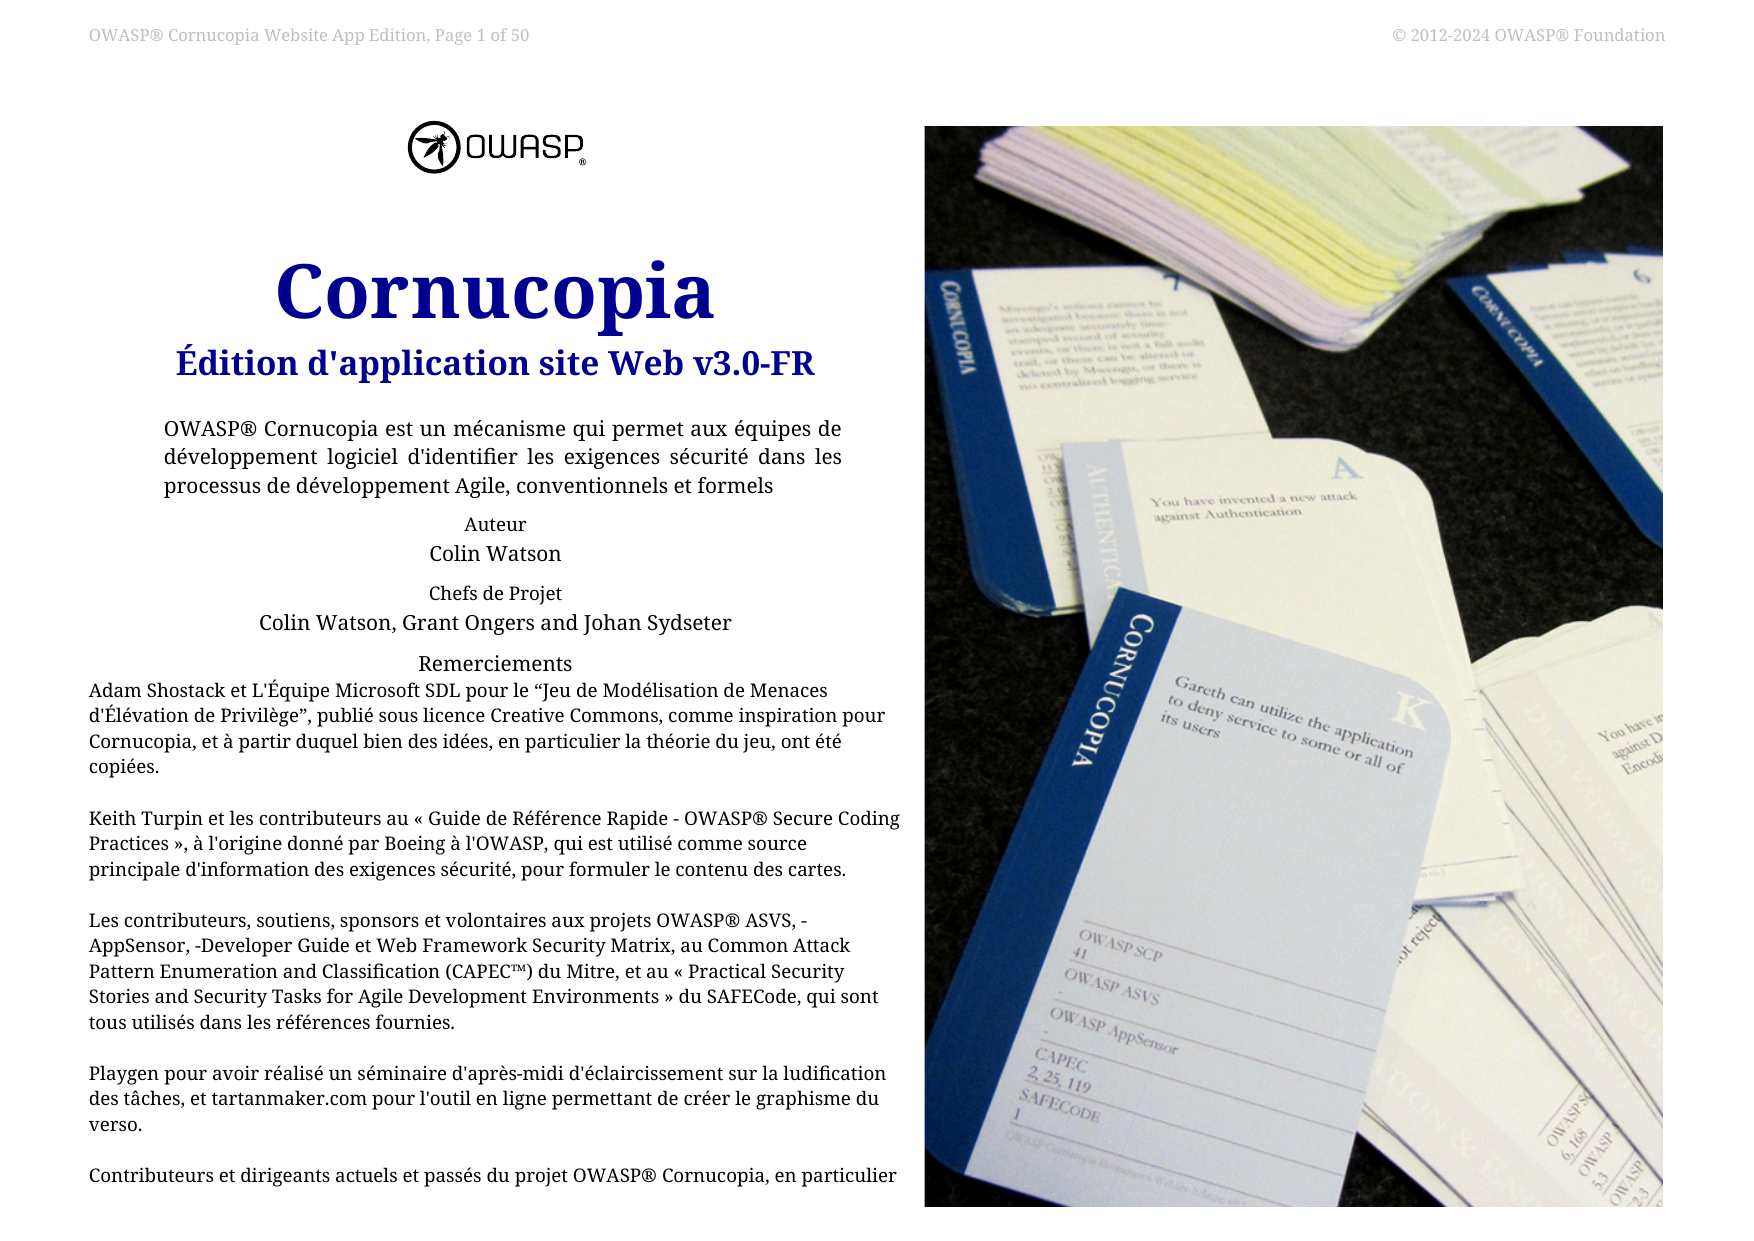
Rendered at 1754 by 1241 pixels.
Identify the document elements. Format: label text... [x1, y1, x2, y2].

table_header [913, 98, 1677, 1206]
picture [924, 126, 1663, 1207]
table_header Cornucopia Édition d'application site Web v3.0-FR OWASP® Cornucopia est un mécanisme qui permet aux équipes de développement logiciel d'identifier les exigences sécurité dans les processus de développement Agile, conventionnels et formels Auteur Colin Watson Chefs de Projet Colin Watson, Grant Ongers and Johan Sydseter Remerciements Adam Shostack et L'Équipe Microsoft SDL pour le “Jeu de Modélisation de Menaces d'Élévation de Privilège”, publié sous licence Creative Commons, comme inspiration pour Cornucopia, et à partir duquel bien des idées, en particulier la théorie du jeu, ont été copiées. Keith Turpin et les contributeurs au « Guide de Référence Rapide - OWASP® Secure Coding Practices », à l'origine donné par Boeing à l'OWASP, qui est utilisé comme source principale d'information des exigences sécurité, pour formuler le contenu des cartes. Les contributeurs, soutiens, sponsors et volontaires aux projets OWASP® ASVS, -AppSensor, -Developer Guide et Web Framework Security Matrix, au Common Attack Pattern Enumeration and Classification (CAPEC™) du Mitre, et au « Practical Security Stories and Security Tasks for Agile Development Environments » du SAFECode, qui sont tous utilisés dans les références fournies. Playgen pour avoir réalisé un séminaire d'après-midi d'éclaircissement sur la ludification des tâches, et tartanmaker.com pour l'outil en ligne permettant de créer le graphisme du verso. Contributeurs et dirigeants actuels et passés du projet OWASP® Cornucopia, en particulier [78, 98, 913, 1206]
